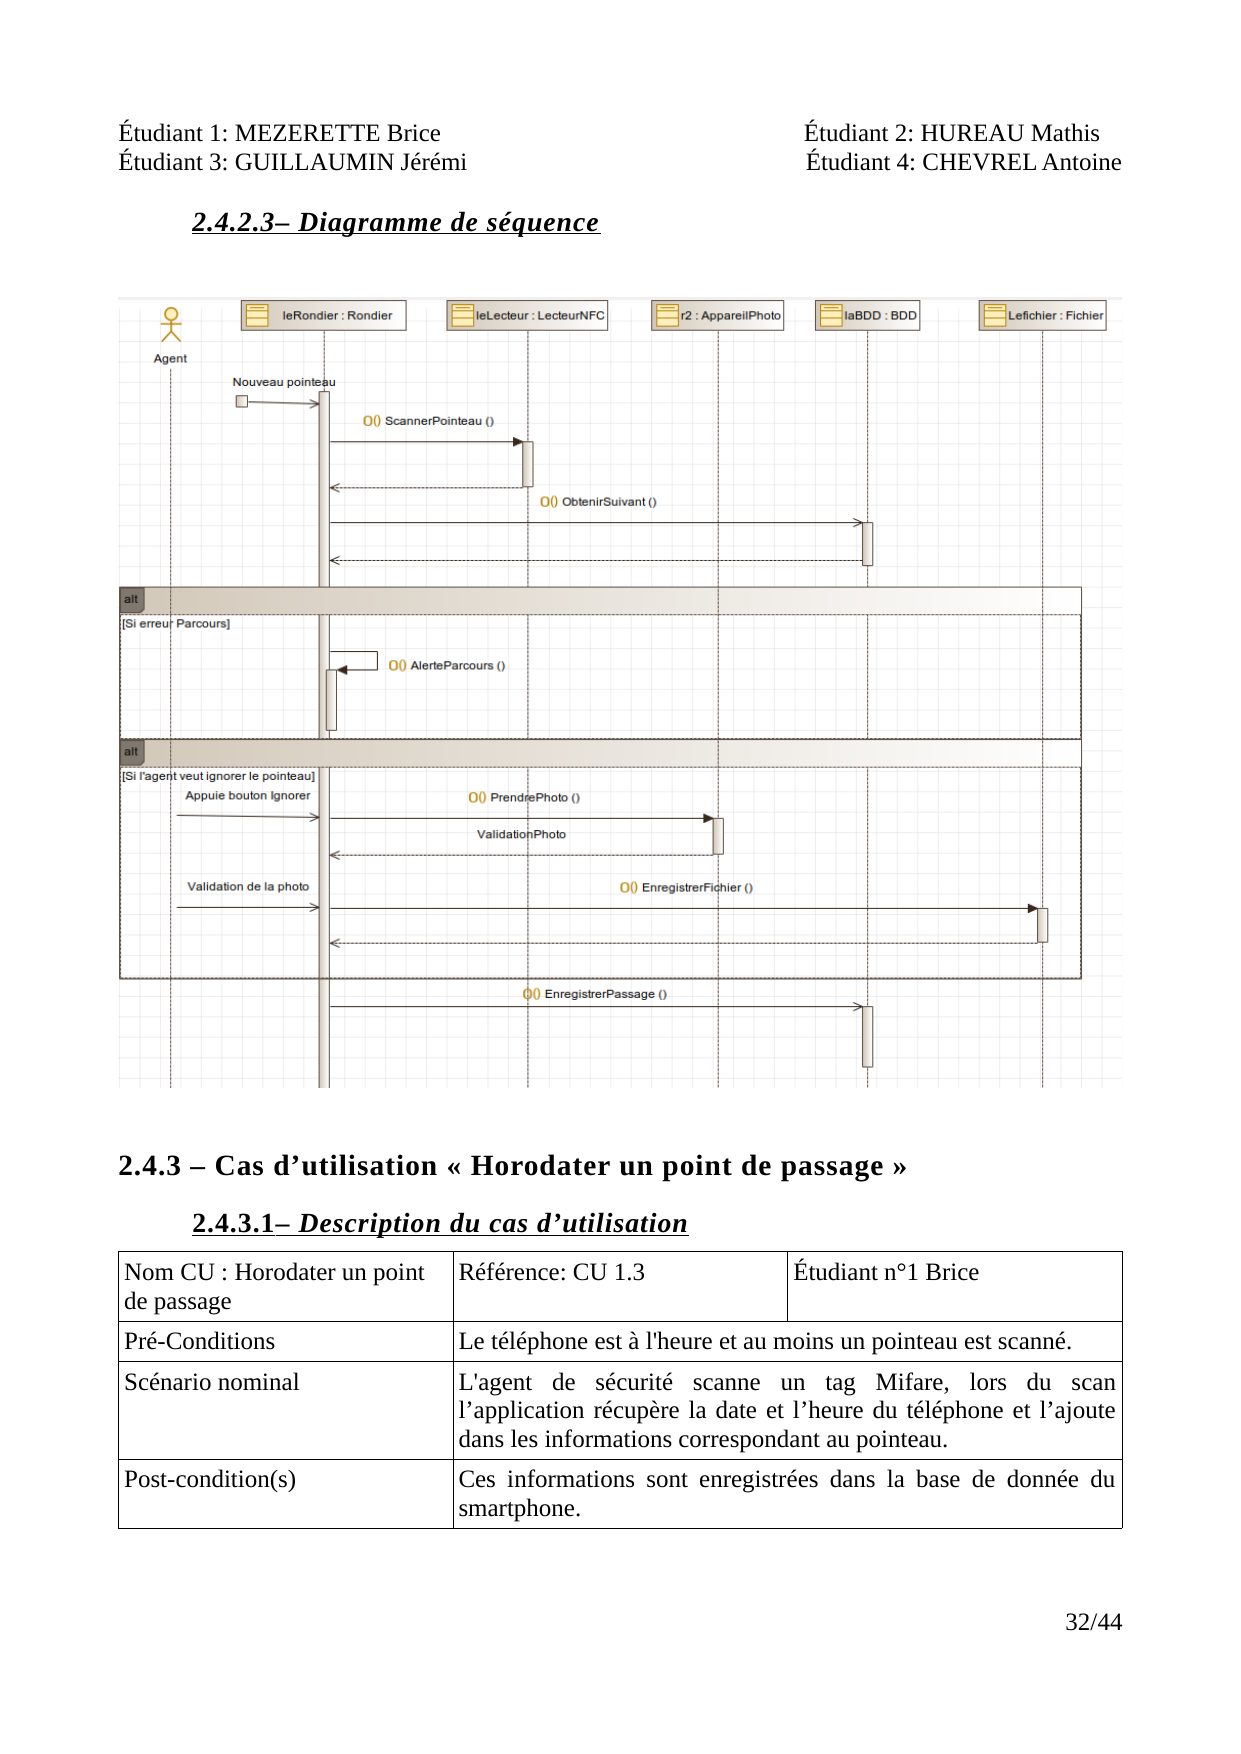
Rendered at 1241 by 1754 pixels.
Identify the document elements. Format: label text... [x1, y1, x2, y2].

subtitle 2.4.2.3– Diagramme de séquence [118, 205, 1122, 237]
table_cell Scénario nominal [119, 1362, 453, 1459]
table_header Étudiant n°1 Brice [788, 1252, 1122, 1321]
table_header Référence: CU 1.3 [454, 1252, 787, 1321]
table_cell Le téléphone est à l'heure et au moins un pointeau est scanné. [454, 1322, 1122, 1361]
subtitle 2.4.3 – Cas d’utilisation « Horodater un point de passage » [118, 1148, 1122, 1182]
table_cell Pré-Conditions [119, 1322, 453, 1361]
picture [118, 297, 1123, 1088]
table_cell Post-condition(s) [119, 1460, 453, 1528]
table_cell Ces informations sont enregistrées dans la base de donnée du smartphone. [454, 1460, 1122, 1528]
table_header Nom CU : Horodater un point de passage [119, 1252, 453, 1321]
table_cell L'agent de sécurité scanne un tag Mifare, lors du scan l’application récupère la date et l’heure du téléphone et l’ajoute dans les informations correspondant au pointeau. [454, 1362, 1122, 1459]
subtitle 2.4.3.1– Description du cas d’utilisation [118, 1207, 1122, 1239]
